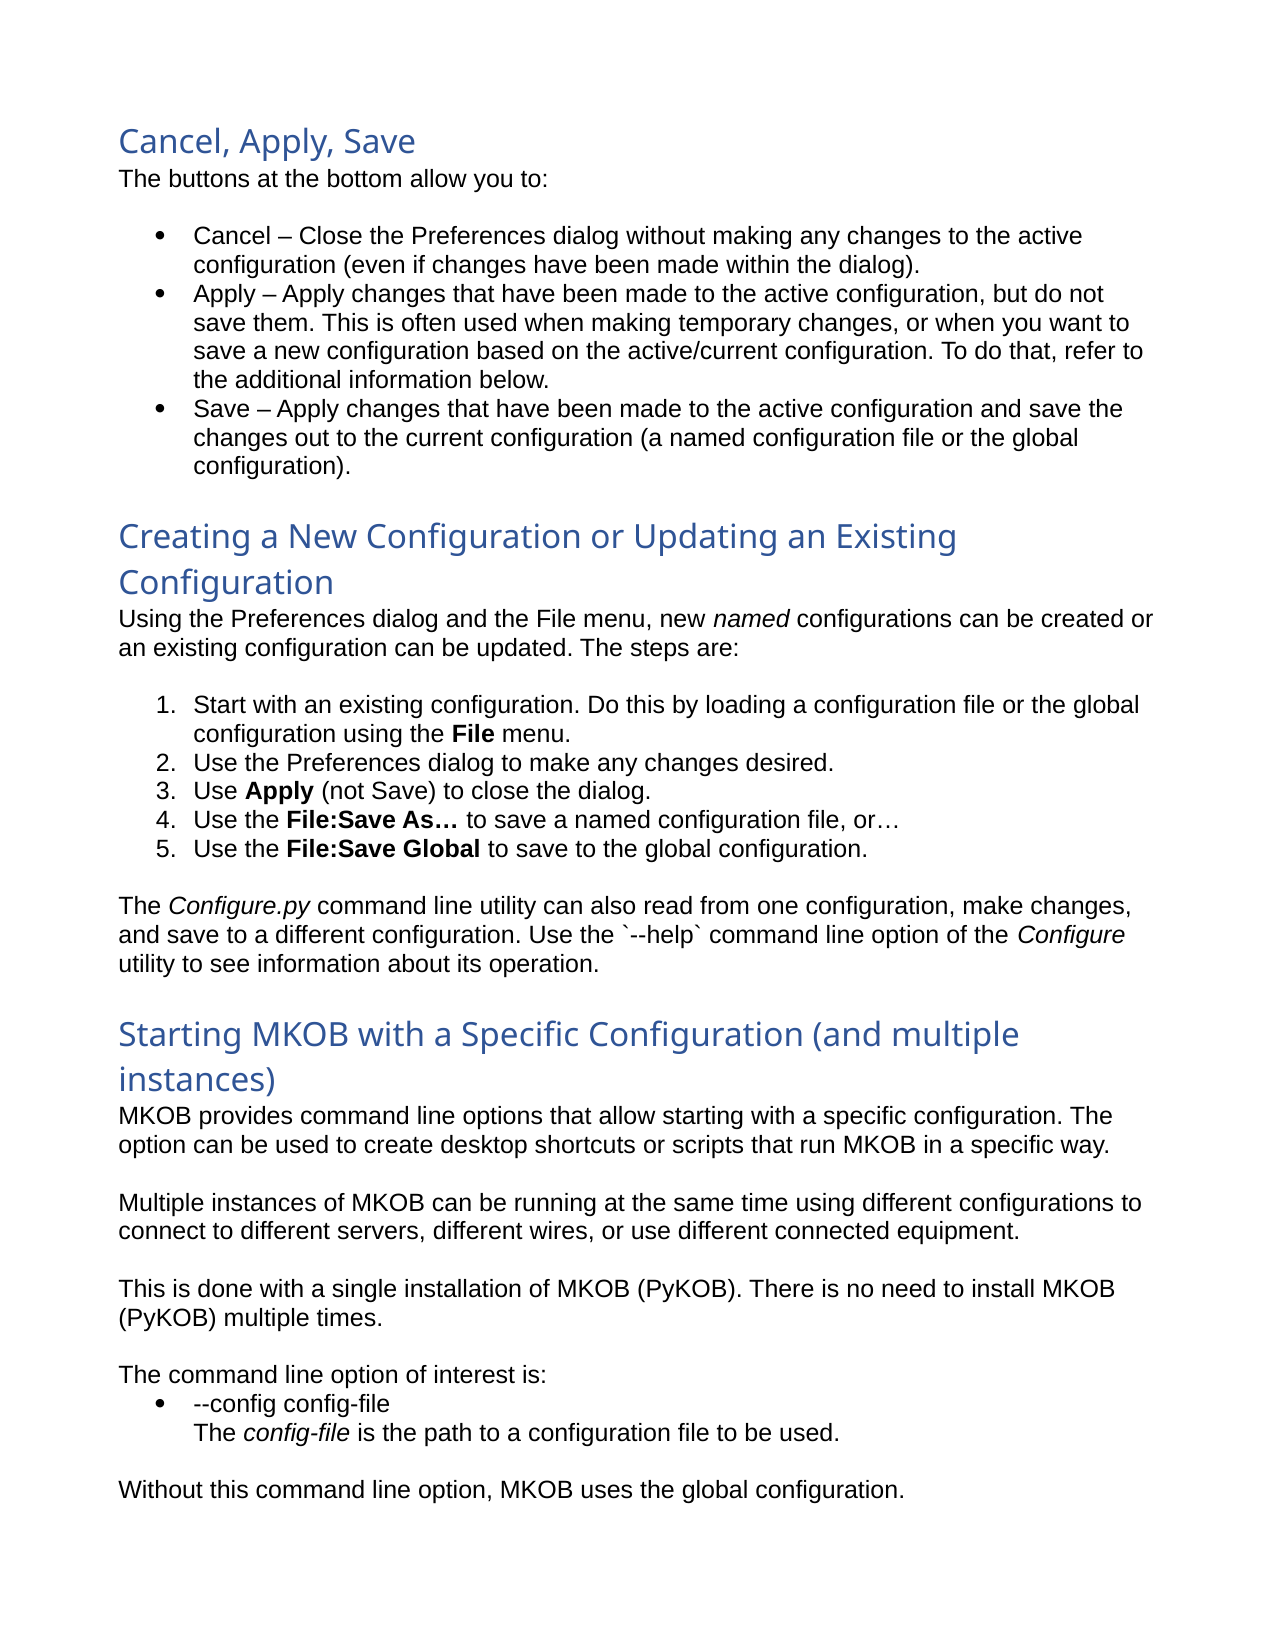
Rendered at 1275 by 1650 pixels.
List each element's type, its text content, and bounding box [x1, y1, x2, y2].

text Using the Preferences dialog and the File menu, new named configurations can be created or an existing configuration can be updated. The steps are: [118, 604, 1157, 661]
text This is done with a single installation of MKOB (PyKOB). There is no need to install MKOB (PyKOB) multiple times. [118, 1274, 1157, 1331]
subtitle Starting MKOB with a Specific Configuration (and multiple instances) [118, 1011, 1157, 1101]
list Use the File:Save As… to save a named configuration file, or… [156, 805, 1157, 834]
list Apply – Apply changes that have been made to the active configuration, but do not save them. This is often used when making temporary changes, or when you want to save a new configuration based on the active/current configuration. To do that, refer to the additional information below. [156, 279, 1157, 394]
text The buttons at the bottom allow you to: [118, 163, 1157, 192]
list --config config-file The config-file is the path to a configuration file to be used. [156, 1389, 1157, 1446]
text The Configure.py command line utility can also read from one configuration, make changes, and save to a different configuration. Use the `--help` command line option of the Configure utility to see information about its operation. [118, 891, 1157, 978]
text Multiple instances of MKOB can be running at the same time using different configurations to connect to different servers, different wires, or use different connected equipment. [118, 1188, 1157, 1245]
text MKOB provides command line options that allow starting with a specific configuration. The option can be used to create desktop shortcuts or scripts that run MKOB in a specific way. [118, 1101, 1157, 1159]
subtitle Cancel, Apply, Save [118, 118, 1157, 163]
list Use the Preferences dialog to make any changes desired. [156, 748, 1157, 776]
list Cancel – Close the Preferences dialog without making any changes to the active configuration (even if changes have been made within the dialog). [156, 221, 1157, 279]
list Use the File:Save Global to save to the global configuration. [156, 834, 1157, 863]
list Save – Apply changes that have been made to the active configuration and save the changes out to the current configuration (a named configuration file or the global configuration). [156, 394, 1157, 480]
list Start with an existing configuration. Do this by loading a configuration file or the global configuration using the File menu. [156, 690, 1157, 748]
text The command line option of interest is: [118, 1360, 1157, 1389]
text Without this command line option, MKOB uses the global configuration. [118, 1475, 1157, 1504]
list Use Apply (not Save) to close the dialog. [156, 776, 1157, 805]
subtitle Creating a New Configuration or Updating an Existing Configuration [118, 513, 1157, 604]
